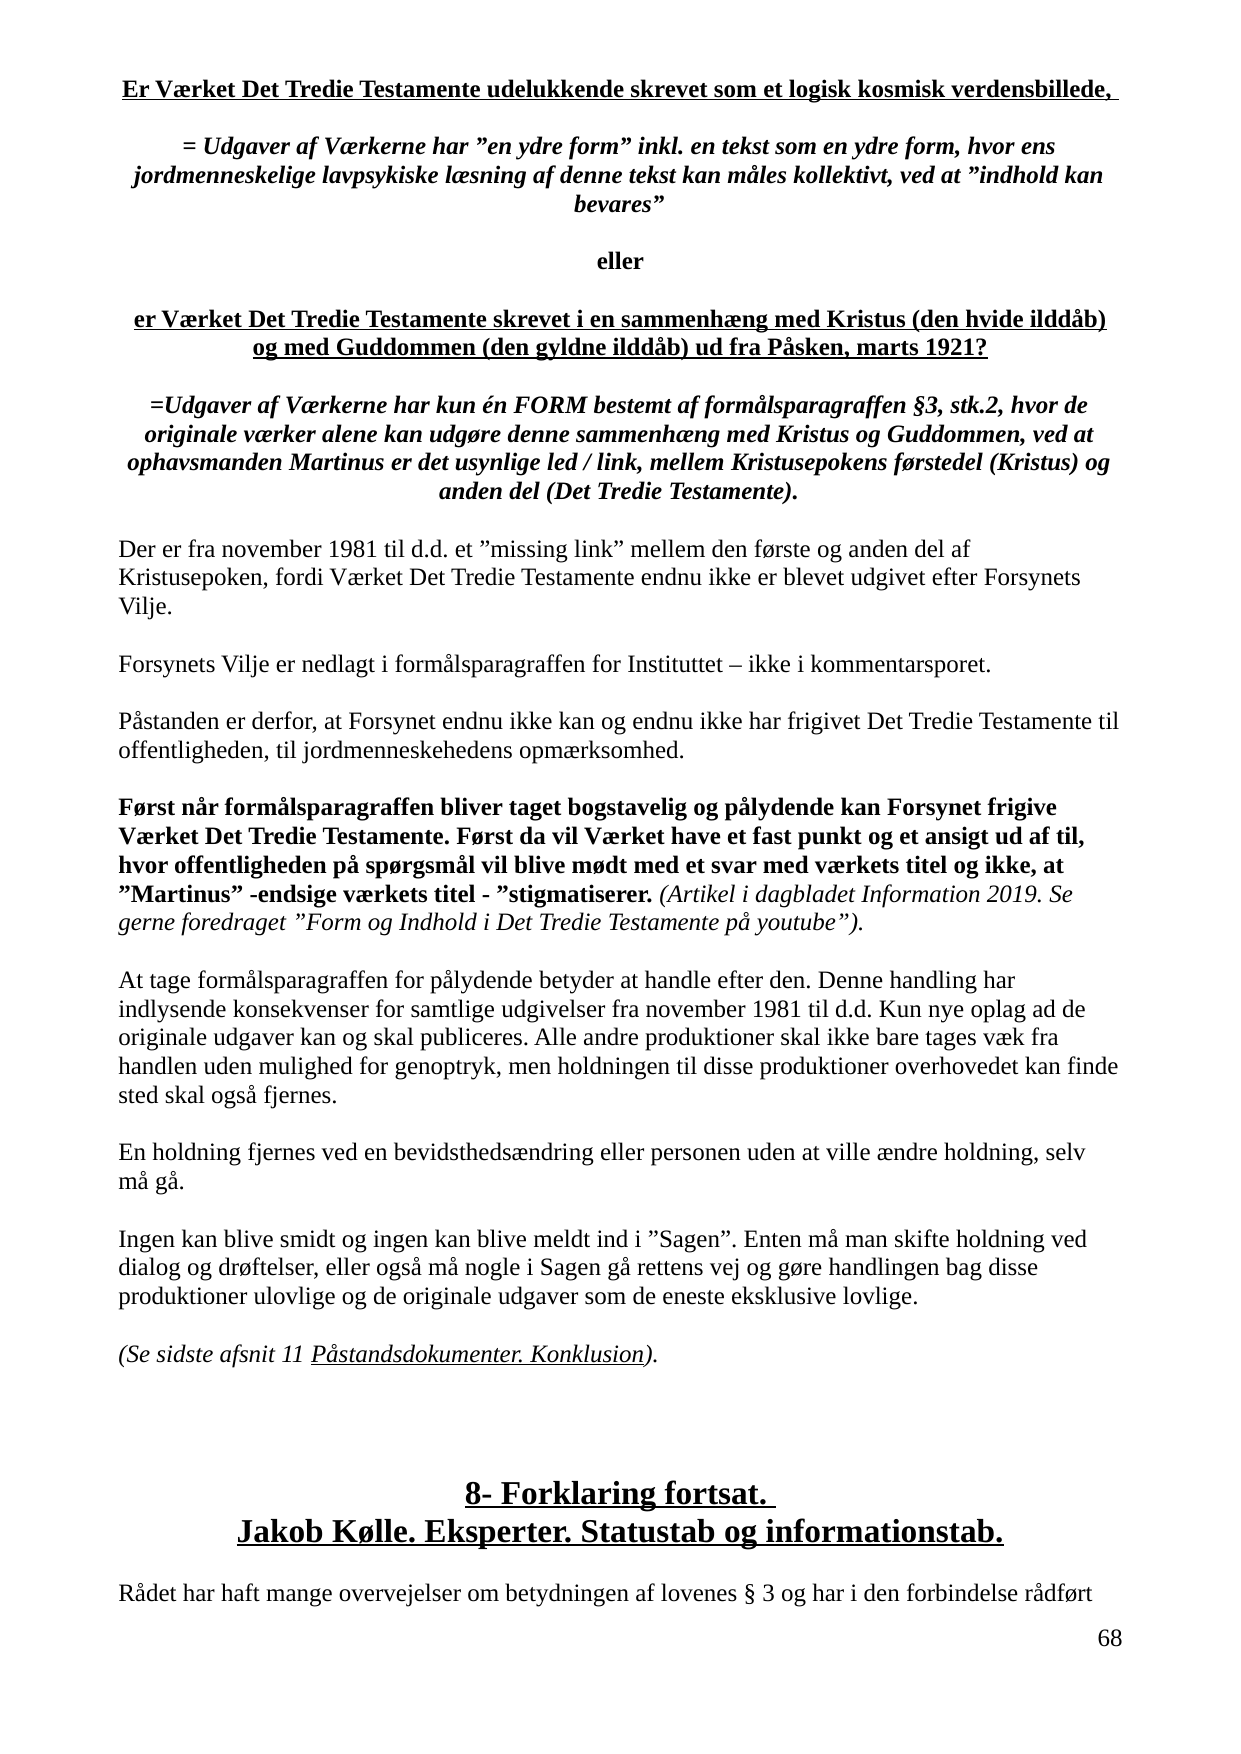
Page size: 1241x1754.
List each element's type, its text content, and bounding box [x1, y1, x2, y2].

text =Udgaver af Værkerne har kun én FORM bestemt af formålsparagraffen §3, stk.2, hvor de originale værker alene kan udgøre denne sammenhæng med Kristus og Guddommen, ved at ophavsmanden Martinus er det usynlige led / link, mellem Kristusepokens førstedel (Kristus) og anden del (Det Tredie Testamente). [118, 390, 1122, 505]
text 8- Forklaring fortsat. [118, 1473, 1122, 1511]
text = Udgaver af Værkerne har ”en ydre form” inkl. en tekst som en ydre form, hvor ens jordmenneskelige lavpsykiske læsning af denne tekst kan måles kollektivt, ved at ”indhold kan bevares” [118, 131, 1122, 217]
text En holdning fjernes ved en bevidsthedsændring eller personen uden at ville ændre holdning, selv må gå. [118, 1137, 1122, 1195]
text er Værket Det Tredie Testamente skrevet i en sammenhæng med Kristus (den hvide ilddåb) og med Guddommen (den gyldne ilddåb) ud fra Påsken, marts 1921? [118, 304, 1122, 361]
text Jakob Kølle. Eksperter. Statustab og informationstab. [118, 1511, 1122, 1549]
text Ingen kan blive smidt og ingen kan blive meldt ind i ”Sagen”. Enten må man skifte holdning ved dialog og drøftelser, eller også må nogle i Sagen gå rettens vej og gøre handlingen bag disse produktioner ulovlige og de originale udgaver som de eneste eksklusive lovlige. [118, 1224, 1122, 1310]
text (Se sidste afsnit 11 Påstandsdokumenter. Konklusion). [118, 1339, 1122, 1367]
text Er Værket Det Tredie Testamente udelukkende skrevet som et logisk kosmisk verdensbillede, [118, 74, 1122, 102]
text eller [118, 246, 1122, 275]
text Der er fra november 1981 til d.d. et ”missing link” mellem den første og anden del af Kristusepoken, fordi Værket Det Tredie Testamente endnu ikke er blevet udgivet efter Forsynets Vilje. [118, 534, 1122, 620]
text At tage formålsparagraffen for pålydende betyder at handle efter den. Denne handling har indlysende konsekvenser for samtlige udgivelser fra november 1981 til d.d. Kun nye oplag ad de originale udgaver kan og skal publiceres. Alle andre produktioner skal ikke bare tages væk fra handlen uden mulighed for genoptryk, men holdningen til disse produktioner overhovedet kan finde sted skal også fjernes. [118, 965, 1122, 1109]
text Først når formålsparagraffen bliver taget bogstavelig og pålydende kan Forsynet frigive Værket Det Tredie Testamente. Først da vil Værket have et fast punkt og et ansigt ud af til, hvor offentligheden på spørgsmål vil blive mødt med et svar med værkets titel og ikke, at ”Martinus” -endsige værkets titel - ”stigmatiserer. (Artikel i dagbladet Information 2019. Se gerne foredraget ”Form og Indhold i Det Tredie Testamente på youtube”). [118, 792, 1122, 936]
text Rådet har haft mange overvejelser om betydningen af lovenes § 3 og har i den forbindelse rådført [118, 1578, 1122, 1607]
text Forsynets Vilje er nedlagt i formålsparagraffen for Instituttet – ikke i kommentarsporet. [118, 649, 1122, 677]
text Påstanden er derfor, at Forsynet endnu ikke kan og endnu ikke har frigivet Det Tredie Testamente til offentligheden, til jordmenneskehedens opmærksomhed. [118, 706, 1122, 764]
